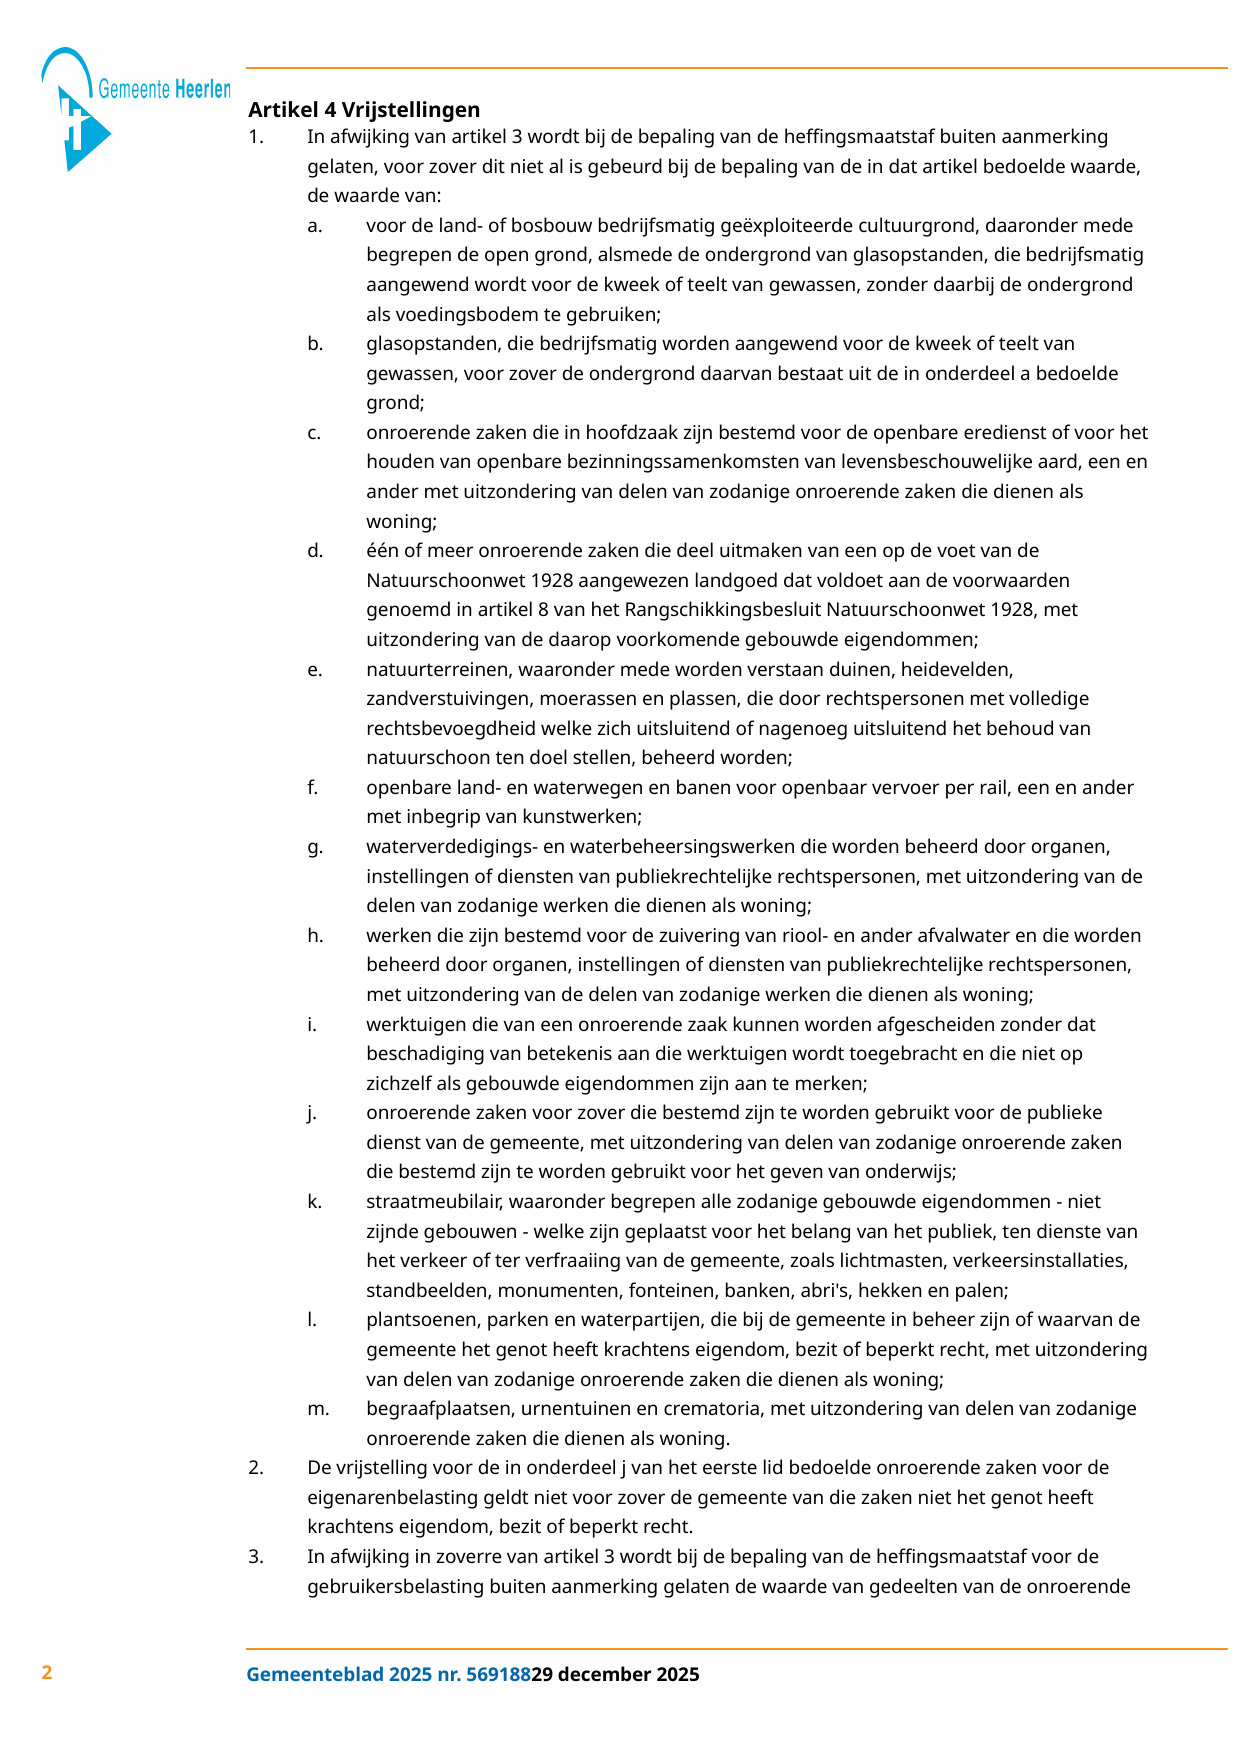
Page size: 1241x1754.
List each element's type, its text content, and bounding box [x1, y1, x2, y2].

list werktuigen die van een onroerende zaak kunnen worden afgescheiden zonder dat beschadiging van betekenis aan die werktuigen wordt toegebracht en die niet op zichzelf als gebouwde eigendommen zijn aan te merken; [307, 1011, 1152, 1096]
list In afwijking van artikel 3 wordt bij de bepaling van de heffingsmaatstaf buiten aanmerking gelaten, voor zover dit niet al is gebeurd bij de bepaling van de in dat artikel bedoelde waarde, de waarde van: [248, 123, 1152, 208]
list glasopstanden, die bedrijfsmatig worden aangewend voor de kweek of teelt van gewassen, voor zover de ondergrond daarvan bestaat uit de in onderdeel a bedoelde grond; [307, 330, 1152, 415]
list plantsoenen, parken en waterpartijen, die bij de gemeente in beheer zijn of waarvan de gemeente het genot heeft krachtens eigendom, bezit of beperkt recht, met uitzondering van delen van zodanige onroerende zaken die dienen als woning; [307, 1307, 1152, 1391]
list straatmeubilair, waaronder begrepen alle zodanige gebouwde eigendommen - niet zijnde gebouwen - welke zijn geplaatst voor het belang van het publiek, ten dienste van het verkeer of ter verfraaiing van de gemeente, zoals lichtmasten, verkeersinstallaties, standbeelden, monumenten, fonteinen, banken, abri's, hekken en palen; [307, 1188, 1152, 1303]
list In afwijking in zoverre van artikel 3 wordt bij de bepaling van de heffingsmaatstaf voor de gebruikersbelasting buiten aanmerking gelaten de waarde van gedeelten van de onroerende [248, 1543, 1152, 1598]
list onroerende zaken die in hoofdzaak zijn bestemd voor de openbare eredienst of voor het houden van openbare bezinningssamenkomsten van levensbeschouwelijke aard, een en ander met uitzondering van delen van zodanige onroerende zaken die dienen als woning; [307, 419, 1152, 533]
list voor de land- of bosbouw bedrijfsmatig geëxploiteerde cultuurgrond, daaronder mede begrepen de open grond, alsmede de ondergrond van glasopstanden, die bedrijfsmatig aangewend wordt voor de kweek of teelt van gewassen, zonder daarbij de ondergrond als voedingsbodem te gebruiken; [307, 212, 1152, 326]
picture [41, 47, 231, 172]
text Artikel 4 Vrijstellingen [248, 95, 1152, 123]
list openbare land- en waterwegen en banen voor openbaar vervoer per rail, een en ander met inbegrip van kunstwerken; [307, 774, 1152, 829]
picture [41, 47, 59, 70]
list onroerende zaken voor zover die bestemd zijn te worden gebruikt voor de publieke dienst van de gemeente, met uitzondering van delen van zodanige onroerende zaken die bestemd zijn te worden gebruikt voor het geven van onderwijs; [307, 1099, 1152, 1184]
list één of meer onroerende zaken die deel uitmaken van een op de voet van de Natuurschoonwet 1928 aangewezen landgoed dat voldoet aan de voorwaarden genoemd in artikel 8 van het Rangschikkingsbesluit Natuurschoonwet 1928, met uitzondering van de daarop voorkomende gebouwde eigendommen; [307, 537, 1152, 652]
list De vrijstelling voor de in onderdeel j van het eerste lid bedoelde onroerende zaken voor de eigenarenbelasting geldt niet voor zover de gemeente van die zaken niet het genot heeft krachtens eigendom, bezit of beperkt recht. [248, 1454, 1152, 1539]
list begraafplaatsen, urnentuinen en crematoria, met uitzondering van delen van zodanige onroerende zaken die dienen als woning. [307, 1395, 1152, 1451]
list natuurterreinen, waaronder mede worden verstaan duinen, heidevelden, zandverstuivingen, moerassen en plassen, die door rechtspersonen met volledige rechtsbevoegdheid welke zich uitsluitend of nagenoeg uitsluitend het behoud van natuurschoon ten doel stellen, beheerd worden; [307, 656, 1152, 770]
list werken die zijn bestemd voor de zuivering van riool- en ander afvalwater en die worden beheerd door organen, instellingen of diensten van publiekrechtelijke rechtspersonen, met uitzondering van de delen van zodanige werken die dienen als woning; [307, 922, 1152, 1007]
list waterverdedigings- en waterbeheersingswerken die worden beheerd door organen, instellingen of diensten van publiekrechtelijke rechtspersonen, met uitzondering van de delen van zodanige werken die dienen als woning; [307, 833, 1152, 918]
